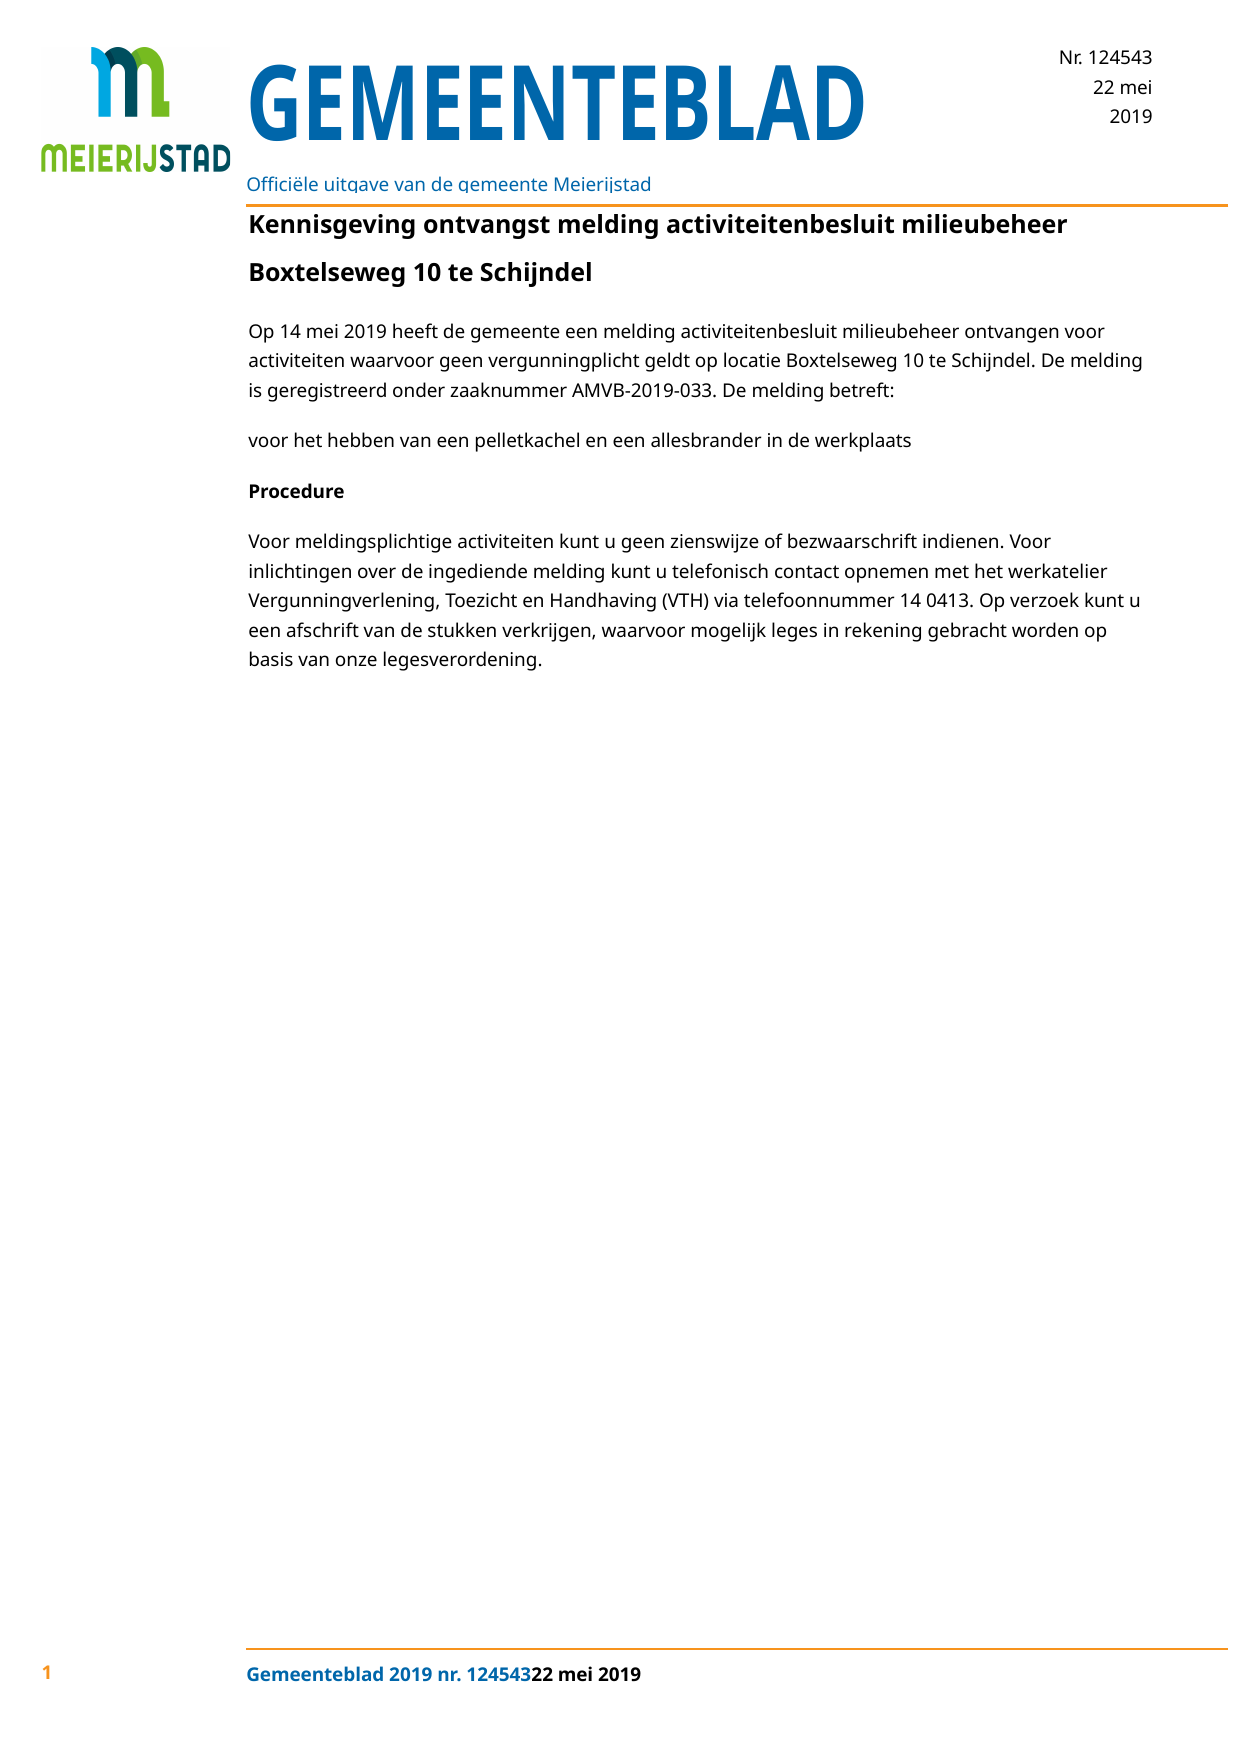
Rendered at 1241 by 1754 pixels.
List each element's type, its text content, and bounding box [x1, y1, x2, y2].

text Kennisgeving ontvangst melding activiteitenbesluit milieubeheer Boxtelseweg 10 te Schijndel [248, 207, 1152, 288]
text voor het hebben van een pelletkachel en een allesbrander in de werkplaats [248, 427, 1152, 453]
text Voor meldingsplichtige activiteiten kunt u geen zienswijze of bezwaarschrift indienen. Voor inlichtingen over de ingediende melding kunt u telefonisch contact opnemen met het werkatelier Vergunningverlening, Toezicht en Handhaving (VTH) via telefoonnummer 14 0413. Op verzoek kunt u een afschrift van de stukken verkrijgen, waarvoor mogelijk leges in rekening gebracht worden op basis van onze legesverordening. [248, 528, 1152, 672]
text Procedure [248, 478, 1152, 504]
picture [41, 47, 231, 172]
text Op 14 mei 2019 heeft de gemeente een melding activiteitenbesluit milieubeheer ontvangen voor activiteiten waarvoor geen vergunningplicht geldt op locatie Boxtelseweg 10 te Schijndel. De melding is geregistreerd onder zaaknummer AMVB-2019-033. De melding betreft: [248, 318, 1152, 403]
